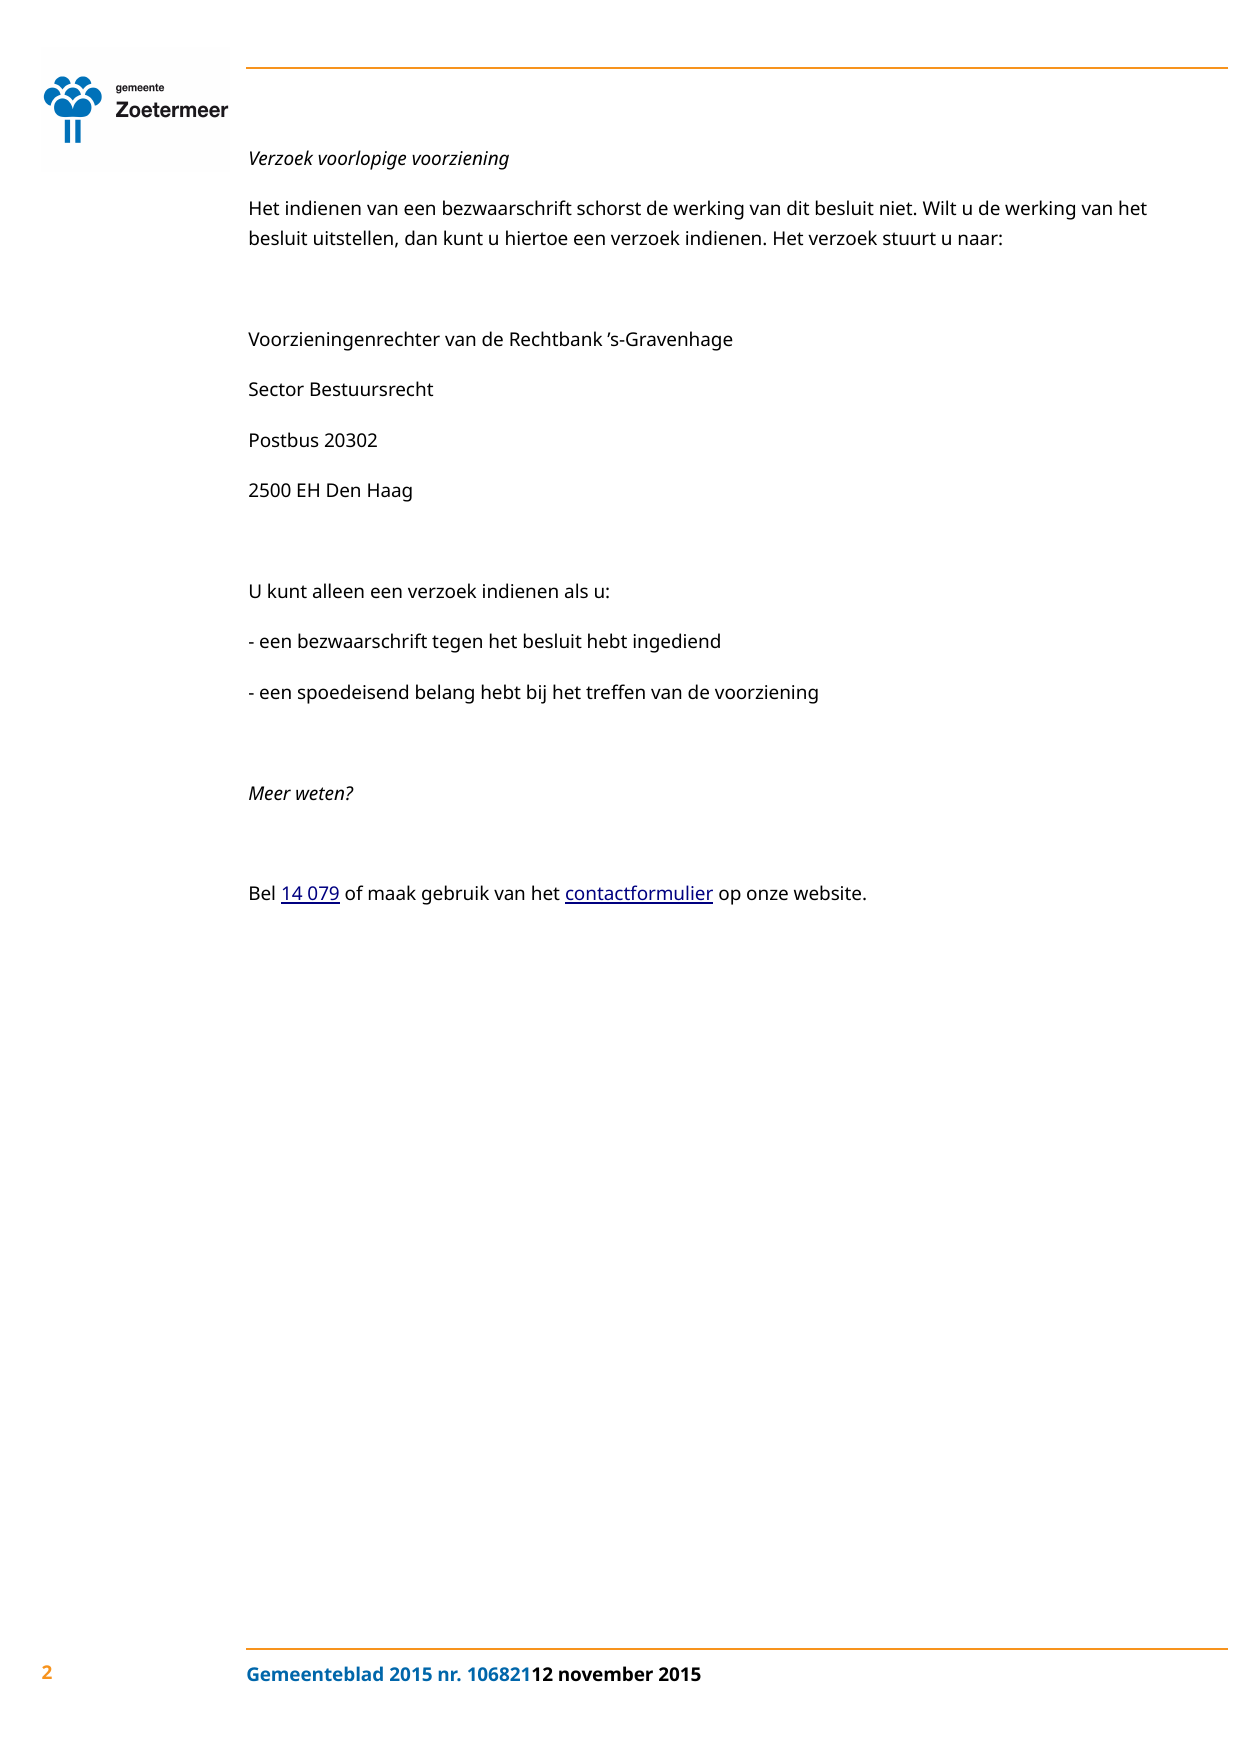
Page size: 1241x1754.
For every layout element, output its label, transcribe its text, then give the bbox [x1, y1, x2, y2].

text Bel 14 079 of maak gebruik van het contactformulier op onze website. [248, 881, 1152, 906]
text Sector Bestuursrecht [248, 376, 1152, 402]
text Meer weten? [248, 780, 1152, 806]
text Verzoek voorlopige voorziening [248, 145, 1152, 171]
text Het indienen van een bezwaarschrift schorst de werking van dit besluit niet. Wilt u de werking van het besluit uitstellen, dan kunt u hiertoe een verzoek indienen. Het verzoek stuurt u naar: [248, 196, 1152, 251]
text - een bezwaarschrift tegen het besluit hebt ingediend [248, 628, 1152, 654]
picture [41, 47, 231, 172]
text - een spoedeisend belang hebt bij het treffen van de voorziening [248, 679, 1152, 705]
text U kunt alleen een verzoek indienen als u: [248, 578, 1152, 604]
text 2500 EH Den Haag [248, 477, 1152, 503]
text Voorzieningenrechter van de Rechtbank ’s-Gravenhage [248, 326, 1152, 352]
text Postbus 20302 [248, 427, 1152, 453]
